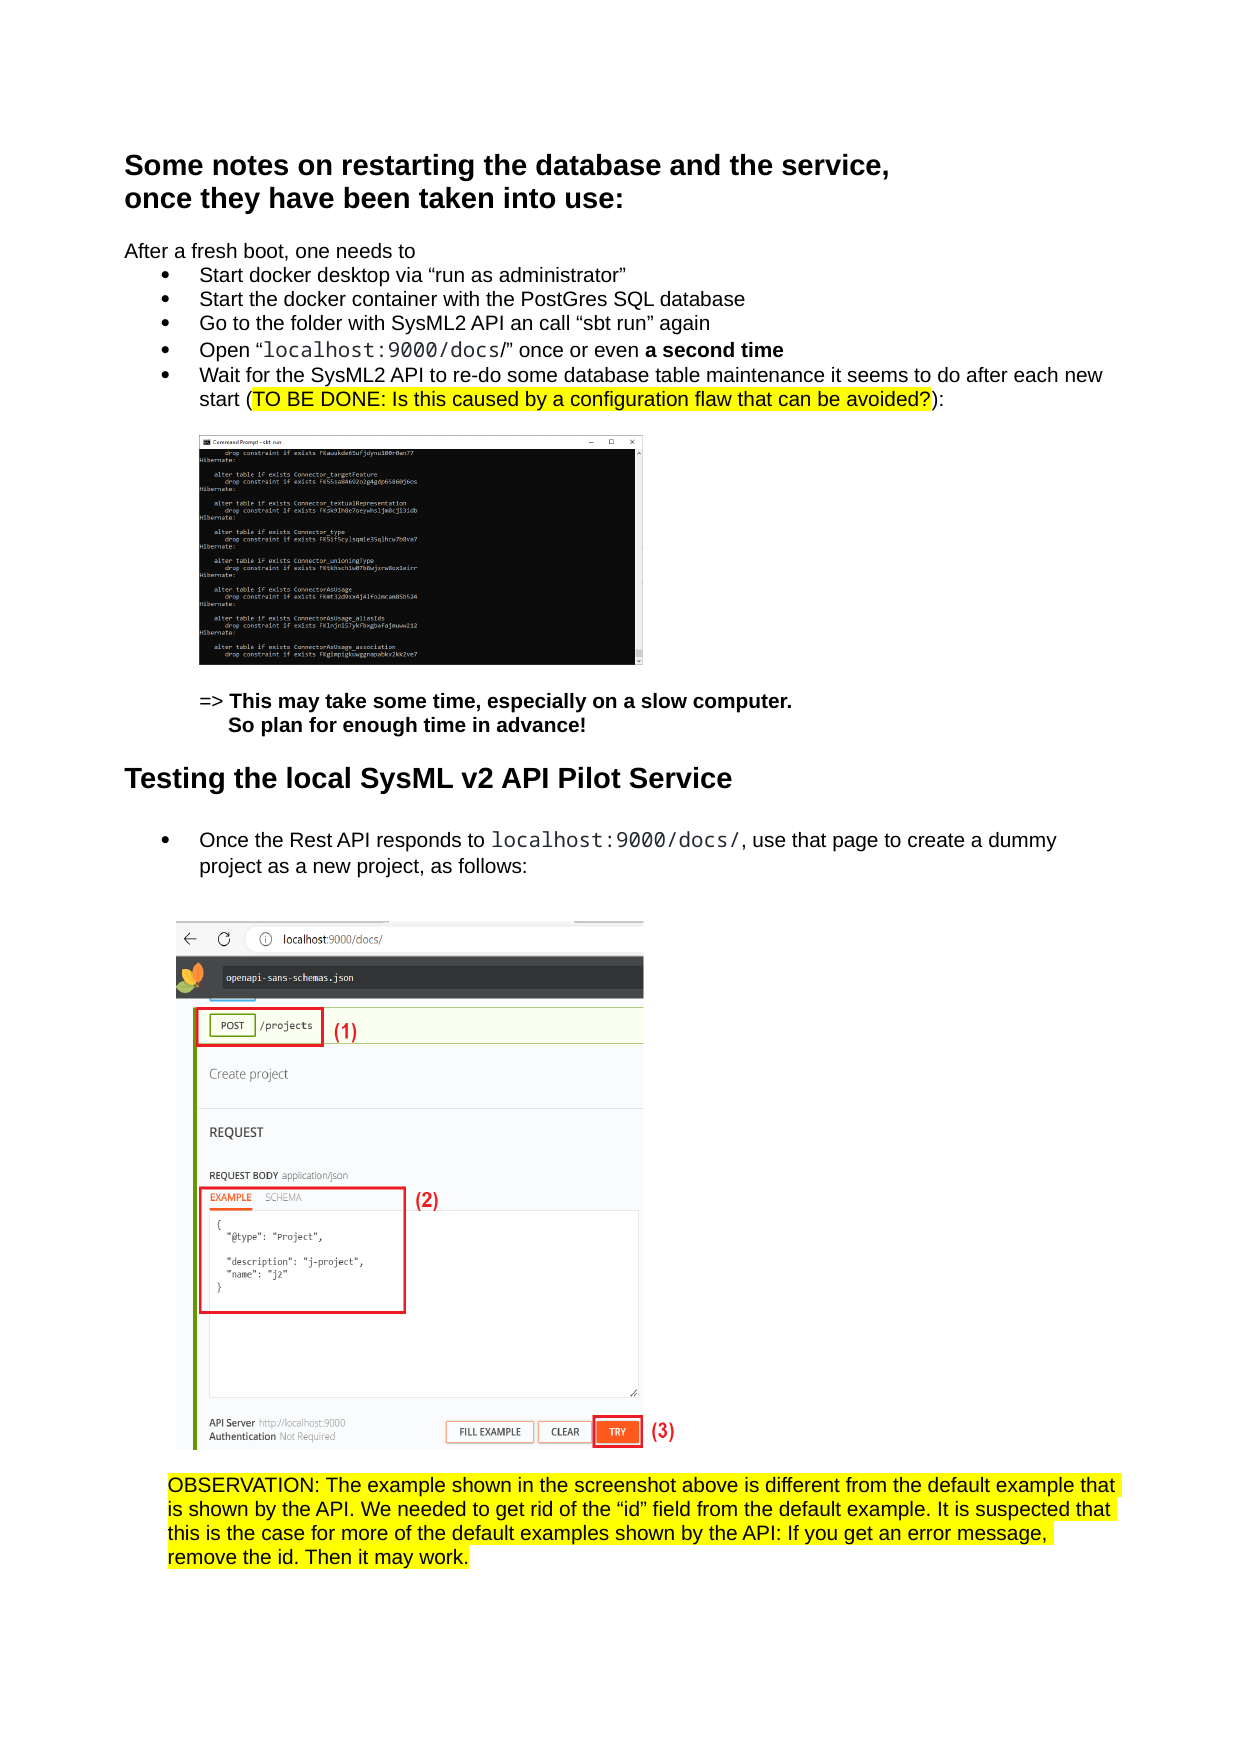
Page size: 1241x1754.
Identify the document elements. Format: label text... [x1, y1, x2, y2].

list Once the Rest API responds to localhost:9000/docs/, use that page to create a dummy project as a new project, as follows: [162, 825, 1122, 878]
text OBSERVATION: The example shown in the screenshot above is different from the default example that is shown by the API. We needed to get rid of the “id” field from the default example. It is suspected that this is the case for more of the default examples shown by the API: If you get an error message, remove the id. Then it may work. [167, 1473, 1122, 1569]
picture [199, 435, 643, 665]
list Wait for the SysML2 API to re-do some database table maintenance it seems to do after each new start (TO BE DONE: Is this caused by a configuration flaw that can be avoided?): => This may take some time, especially on a slow computer. So plan for enough time in advance! [162, 363, 1122, 737]
text After a fresh boot, one needs to [124, 239, 1122, 263]
list Open “localhost:9000/docs/” once or even a second time [162, 335, 1122, 363]
list Start the docker container with the PostGres SQL database [162, 287, 1122, 311]
list Go to the folder with SysML2 API an call “sbt run” again [162, 311, 1122, 335]
text Some notes on restarting the database and the service, [124, 148, 1122, 181]
picture [176, 921, 704, 1450]
list Start docker desktop via “run as administrator” [162, 263, 1122, 287]
text once they have been taken into use: [124, 181, 1122, 215]
subtitle Testing the local SysML v2 API Pilot Service [124, 762, 1122, 795]
